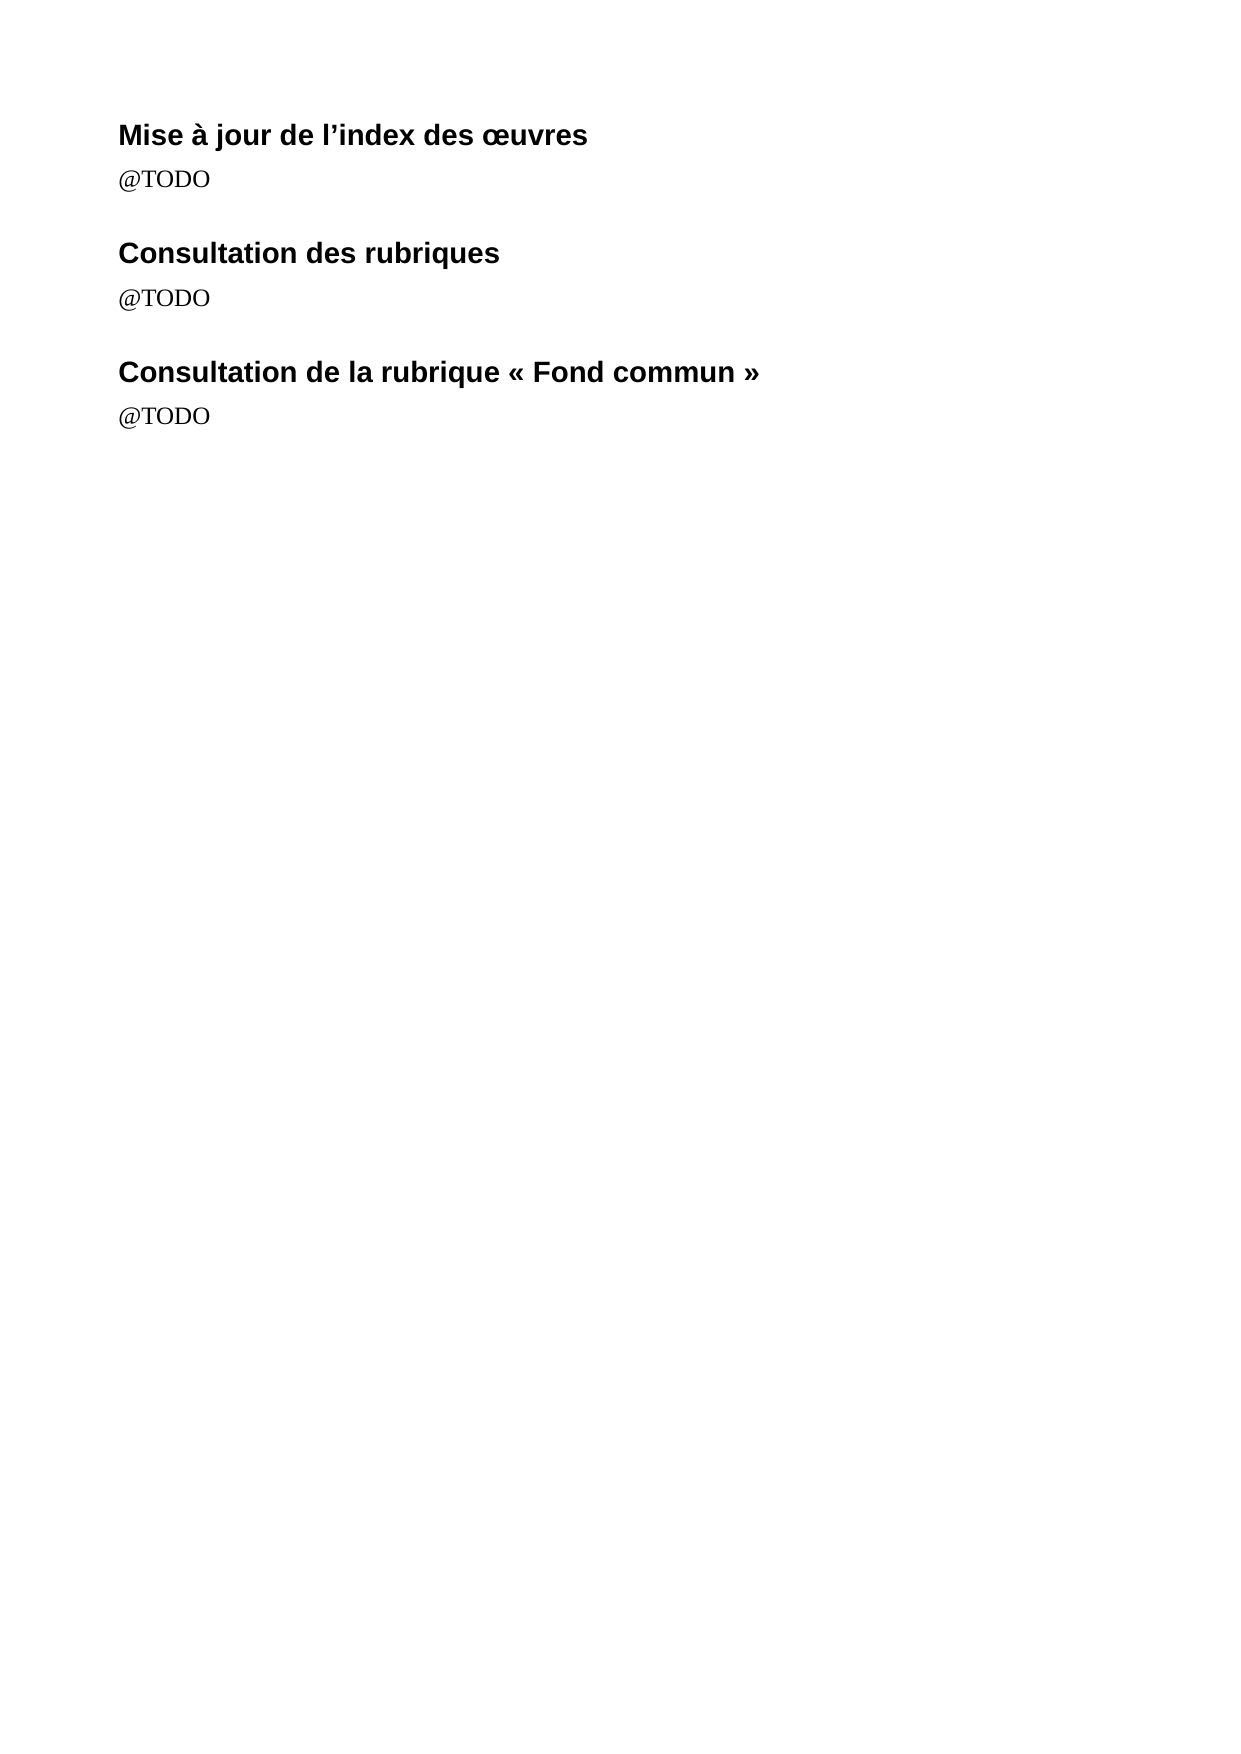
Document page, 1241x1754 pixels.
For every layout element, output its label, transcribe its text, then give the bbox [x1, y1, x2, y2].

subtitle Mise à jour de l’index des œuvres [118, 118, 1122, 152]
text @TODO [118, 283, 1122, 311]
subtitle Consultation des rubriques [118, 236, 1122, 270]
subtitle Consultation de la rubrique « Fond commun » [118, 355, 1122, 388]
text @TODO [118, 401, 1122, 430]
text @TODO [118, 164, 1122, 193]
